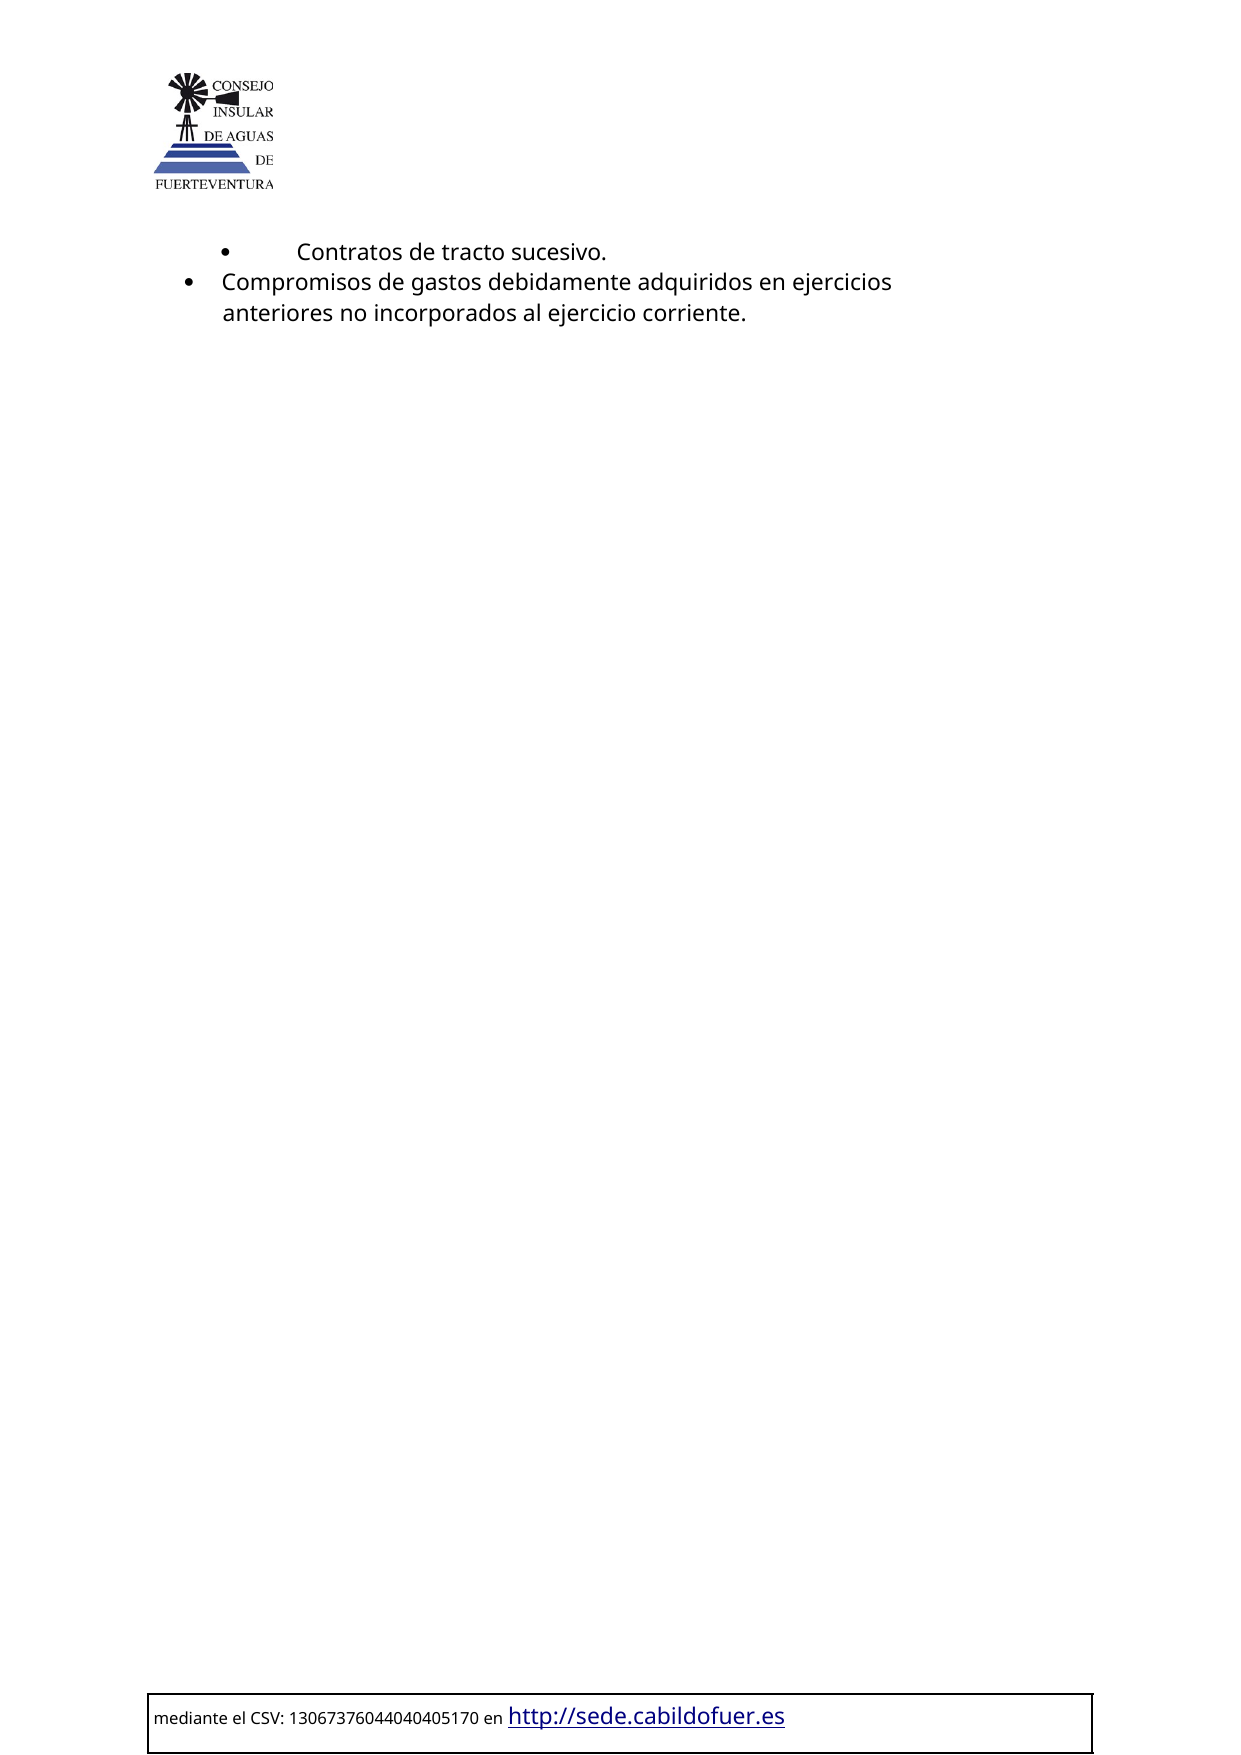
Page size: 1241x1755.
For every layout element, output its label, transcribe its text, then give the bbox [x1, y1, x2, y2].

list Compromisos de gastos debidamente adquiridos en ejercicios anteriores no incorporados al ejercicio corriente. [185, 266, 994, 328]
list Contratos de tracto sucesivo. [221, 238, 1108, 266]
